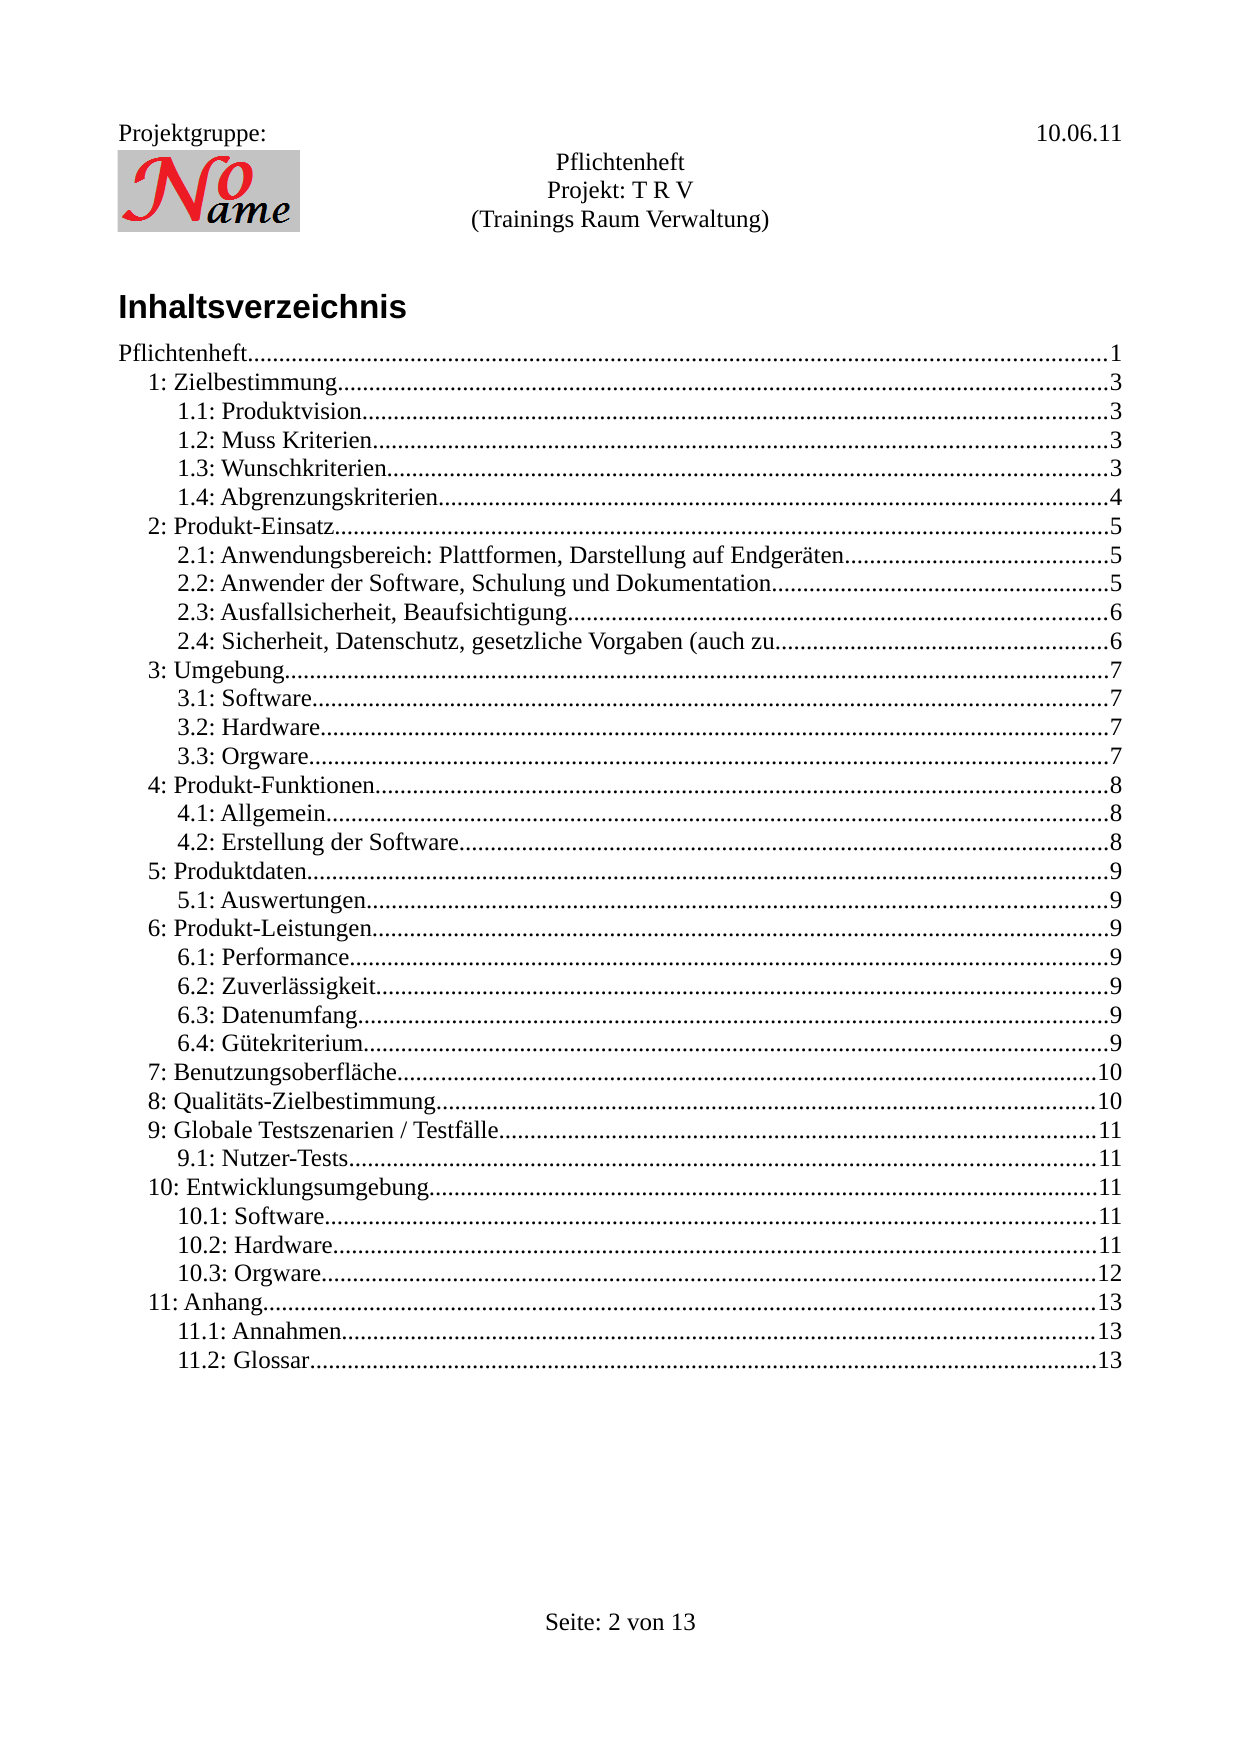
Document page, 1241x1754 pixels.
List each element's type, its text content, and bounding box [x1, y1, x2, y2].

text 4.1: Allgemein 8 [177, 798, 1122, 827]
text 1.4: Abgrenzungskriterien 4 [177, 482, 1122, 511]
text 4.2: Erstellung der Software 8 [177, 827, 1122, 856]
text Pflichtenheft 1 [118, 338, 1122, 367]
subtitle Inhaltsverzeichnis [118, 288, 1122, 326]
text 11.2: Glossar 13 [177, 1345, 1122, 1373]
text 2.4: Sicherheit, Datenschutz, gesetzliche Vorgaben (auch zu 6 [177, 626, 1122, 655]
text 1: Zielbestimmung 3 [148, 367, 1122, 396]
text 6.4: Gütekriterium 9 [177, 1028, 1122, 1057]
text 5.1: Auswertungen 9 [177, 885, 1122, 913]
text 1.3: Wunschkriterien 3 [177, 453, 1122, 482]
text 6.1: Performance 9 [177, 942, 1122, 971]
text 7: Benutzungsoberfläche 10 [148, 1057, 1122, 1086]
text 5: Produktdaten 9 [148, 856, 1122, 885]
text 3.2: Hardware 7 [177, 712, 1122, 741]
text 11.1: Annahmen 13 [177, 1316, 1122, 1345]
text 6: Produkt-Leistungen 9 [148, 913, 1122, 942]
text 8: Qualitäts-Zielbestimmung 10 [148, 1086, 1122, 1115]
text 2.1: Anwendungsbereich: Plattformen, Darstellung auf Endgeräten 5 [177, 540, 1122, 568]
text 9.1: Nutzer-Tests 11 [177, 1143, 1122, 1172]
text 6.3: Datenumfang 9 [177, 1000, 1122, 1028]
text 9: Globale Testszenarien / Testfälle 11 [148, 1115, 1122, 1143]
text 10.2: Hardware 11 [177, 1230, 1122, 1258]
text 6.2: Zuverlässigkeit 9 [177, 971, 1122, 1000]
text 4: Produkt-Funktionen 8 [148, 770, 1122, 798]
text 3.1: Software 7 [177, 683, 1122, 712]
text 2.3: Ausfallsicherheit, Beaufsichtigung 6 [177, 597, 1122, 626]
text 11: Anhang 13 [148, 1287, 1122, 1316]
text 1.1: Produktvision 3 [177, 396, 1122, 425]
text 2: Produkt-Einsatz 5 [148, 511, 1122, 540]
text 10.3: Orgware 12 [177, 1258, 1122, 1287]
text 10.1: Software 11 [177, 1201, 1122, 1230]
text 10: Entwicklungsumgebung 11 [148, 1172, 1122, 1201]
text 2.2: Anwender der Software, Schulung und Dokumentation 5 [177, 568, 1122, 597]
text 3: Umgebung 7 [148, 655, 1122, 683]
text 3.3: Orgware 7 [177, 741, 1122, 770]
text 1.2: Muss Kriterien 3 [177, 425, 1122, 453]
